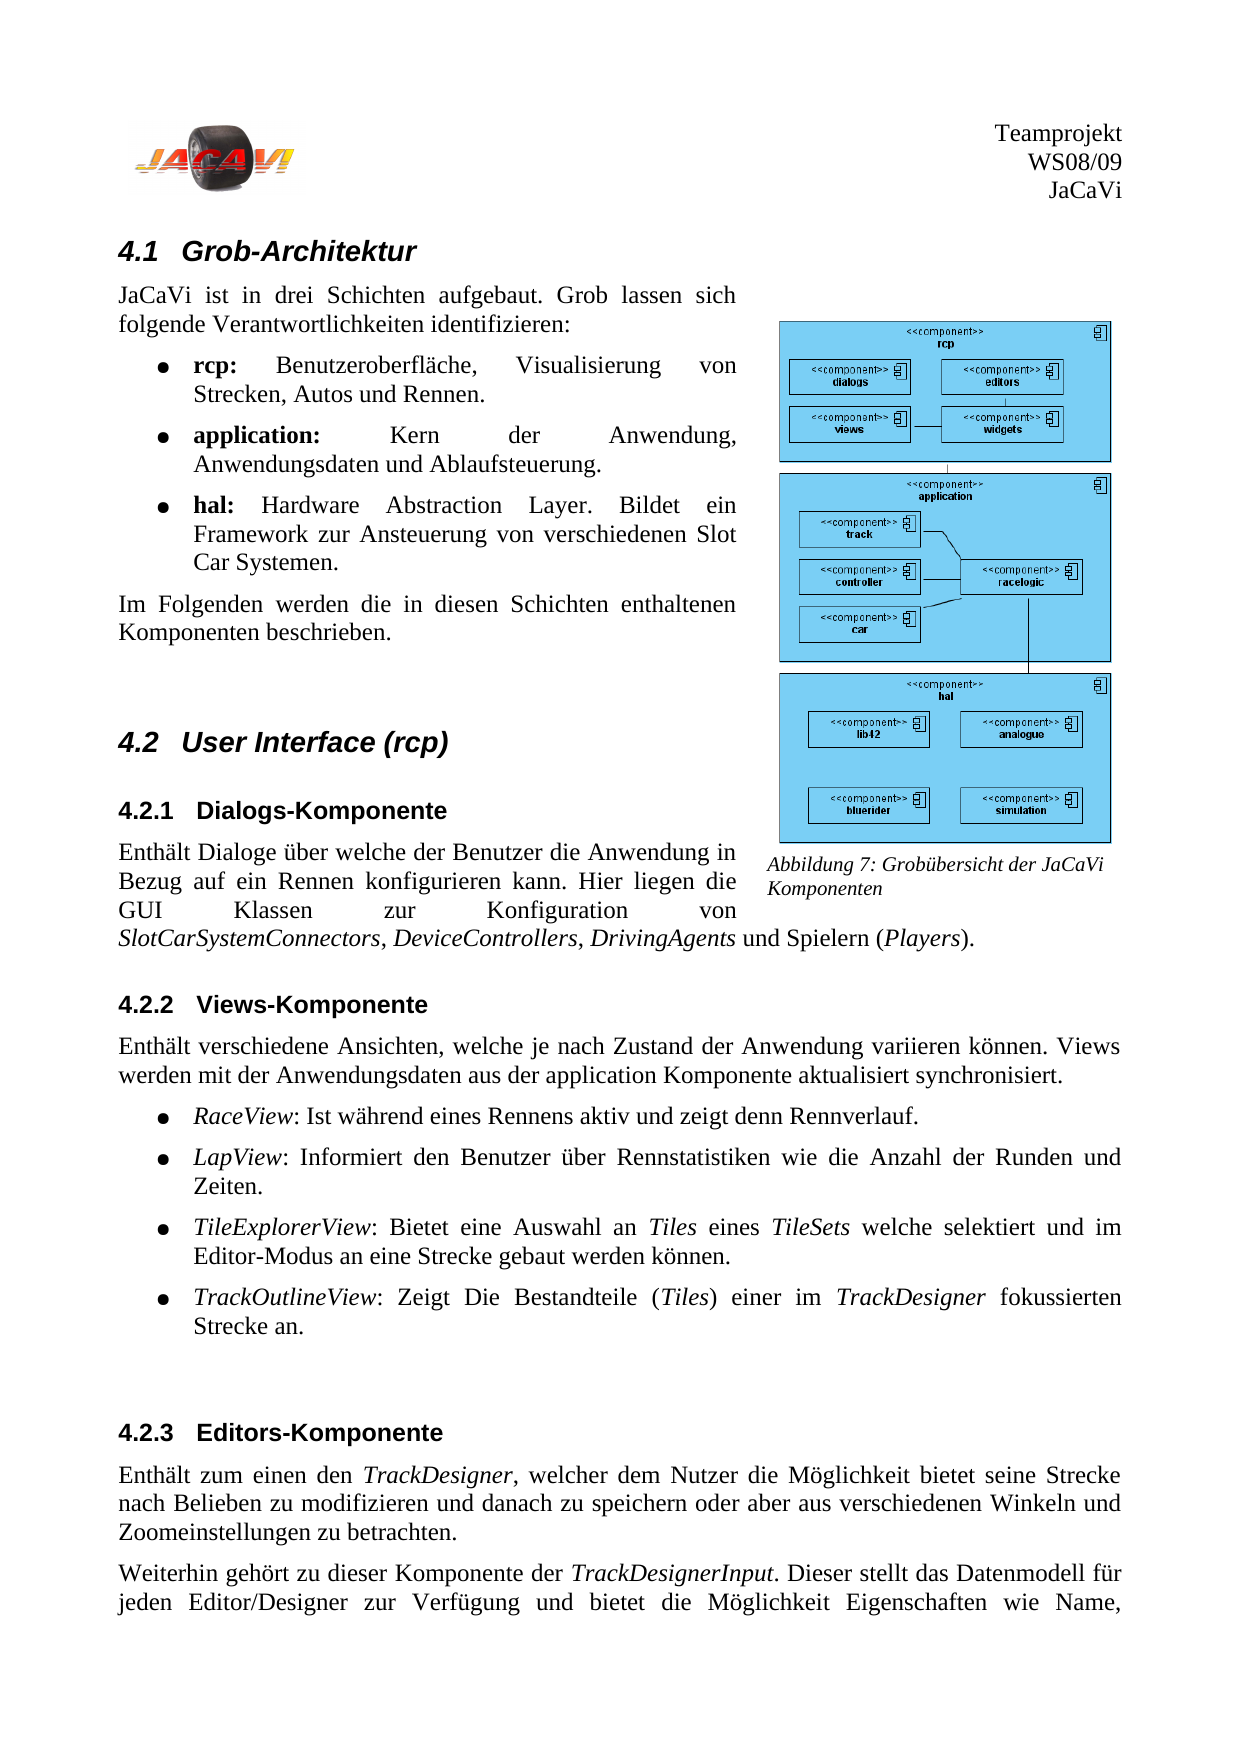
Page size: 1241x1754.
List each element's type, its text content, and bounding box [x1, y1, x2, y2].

list TrackOutlineView: Zeigt Die Bestandteile (Tiles) einer im TrackDesigner fokussierten Strecke an. [156, 1282, 1122, 1340]
subtitle Views-Komponente [118, 990, 1122, 1018]
list LapView: Informiert den Benutzer über Rennstatistiken wie die Anzahl der Runden und Zeiten. [156, 1142, 1122, 1200]
text Im Folgenden werden die in diesen Schichten enthaltenen Komponenten beschrieben. [118, 589, 767, 646]
subtitle [767, 303, 1122, 316]
subtitle Grob-Architektur [118, 234, 1122, 267]
text Enthält zum einen den TrackDesigner, welcher dem Nutzer die Möglichkeit bietet seine Strecke nach Belieben zu modifizieren und danach zu speichern oder aber aus verschiedenen Winkeln und Zoomeinstellungen zu betrachten. [118, 1460, 1122, 1546]
text Abbildung 7: Grobübersicht der JaCaVi Komponenten [767, 852, 1122, 900]
text Enthält verschiedene Ansichten, welche je nach Zustand der Anwendung variieren können. Views werden mit der Anwendungsdaten aus der application Komponente aktualisiert synchronisiert. [118, 1031, 1122, 1088]
text Weiterhin gehört zu dieser Komponente der TrackDesignerInput. Dieser stellt das Datenmodell für jeden Editor/Designer zur Verfügung und bietet die Möglichkeit Eigenschaften wie Name, [118, 1558, 1122, 1616]
list application: Kern der Anwendung, Anwendungsdaten und Ablaufsteuerung. [156, 420, 767, 477]
subtitle Dialogs-Komponente [118, 796, 767, 825]
picture [128, 120, 307, 195]
subtitle User Interface (rcp) [118, 725, 767, 758]
text Enthält Dialoge über welche der Benutzer die Anwendung in Bezug auf ein Rennen konfigurieren kann. Hier liegen die GUI Klassen zur Konfiguration von SlotCarSystemConnectors, DeviceControllers, DrivingAgents und Spielern (Players). [118, 837, 1122, 952]
text JaCaVi ist in drei Schichten aufgebaut. Grob lassen sich folgende Verantwortlichkeiten identifizieren: [118, 280, 1122, 337]
list rcp: Benutzeroberfläche, Visualisierung von Strecken, Autos und Rennen. [156, 350, 767, 407]
list TileExplorerView: Bietet eine Auswahl an Tiles eines TileSets welche selektiert und im Editor-Modus an eine Strecke gebaut werden können. [156, 1212, 1122, 1270]
list hal: Hardware Abstraction Layer. Bildet ein Framework zur Ansteuerung von verschiedenen Slot Car Systemen. [156, 490, 767, 576]
picture [767, 316, 1122, 852]
subtitle Editors-Komponente [118, 1418, 1122, 1447]
list RaceView: Ist während eines Rennens aktiv und zeigt denn Rennverlauf. [156, 1101, 1122, 1130]
